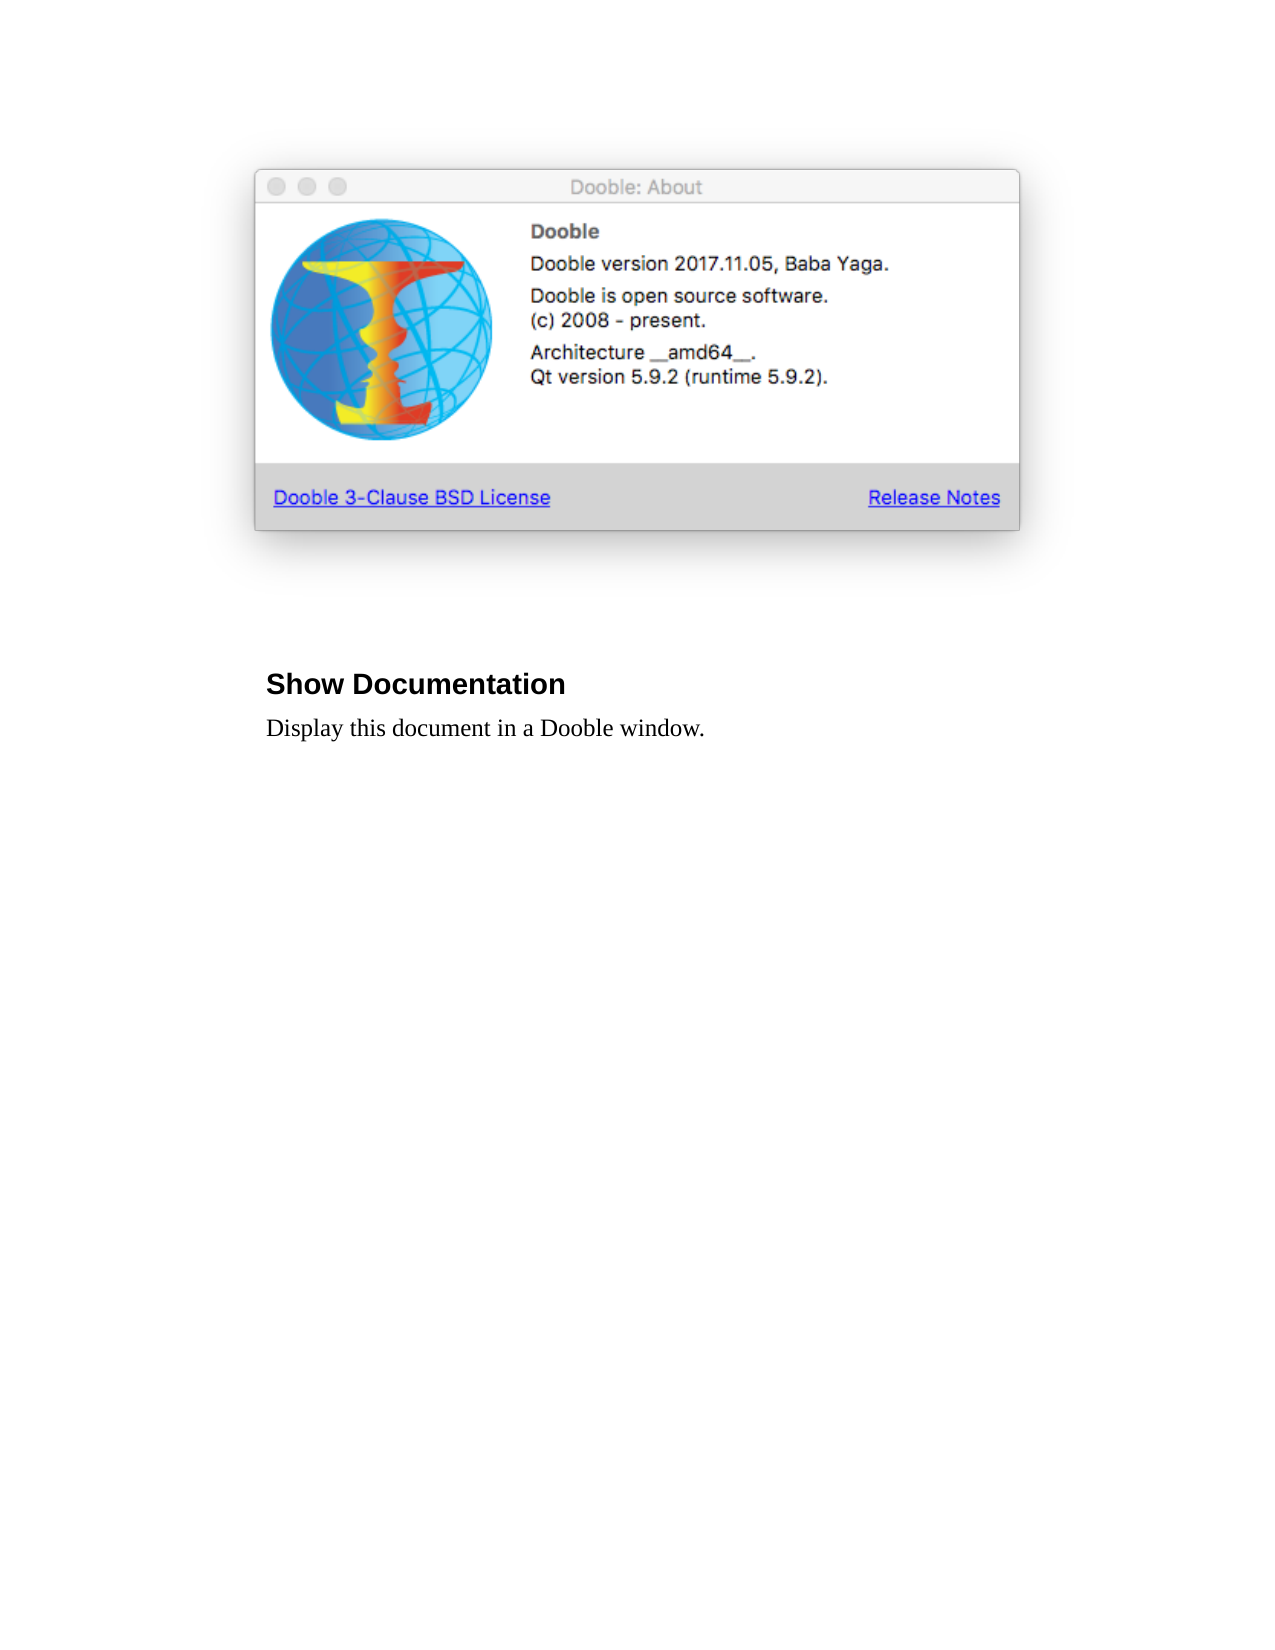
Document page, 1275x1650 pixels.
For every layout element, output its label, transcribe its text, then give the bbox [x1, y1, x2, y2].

text Display this document in a Dooble window. [266, 713, 1157, 742]
picture [192, 118, 1083, 607]
subtitle Show Documentation [266, 667, 1157, 701]
